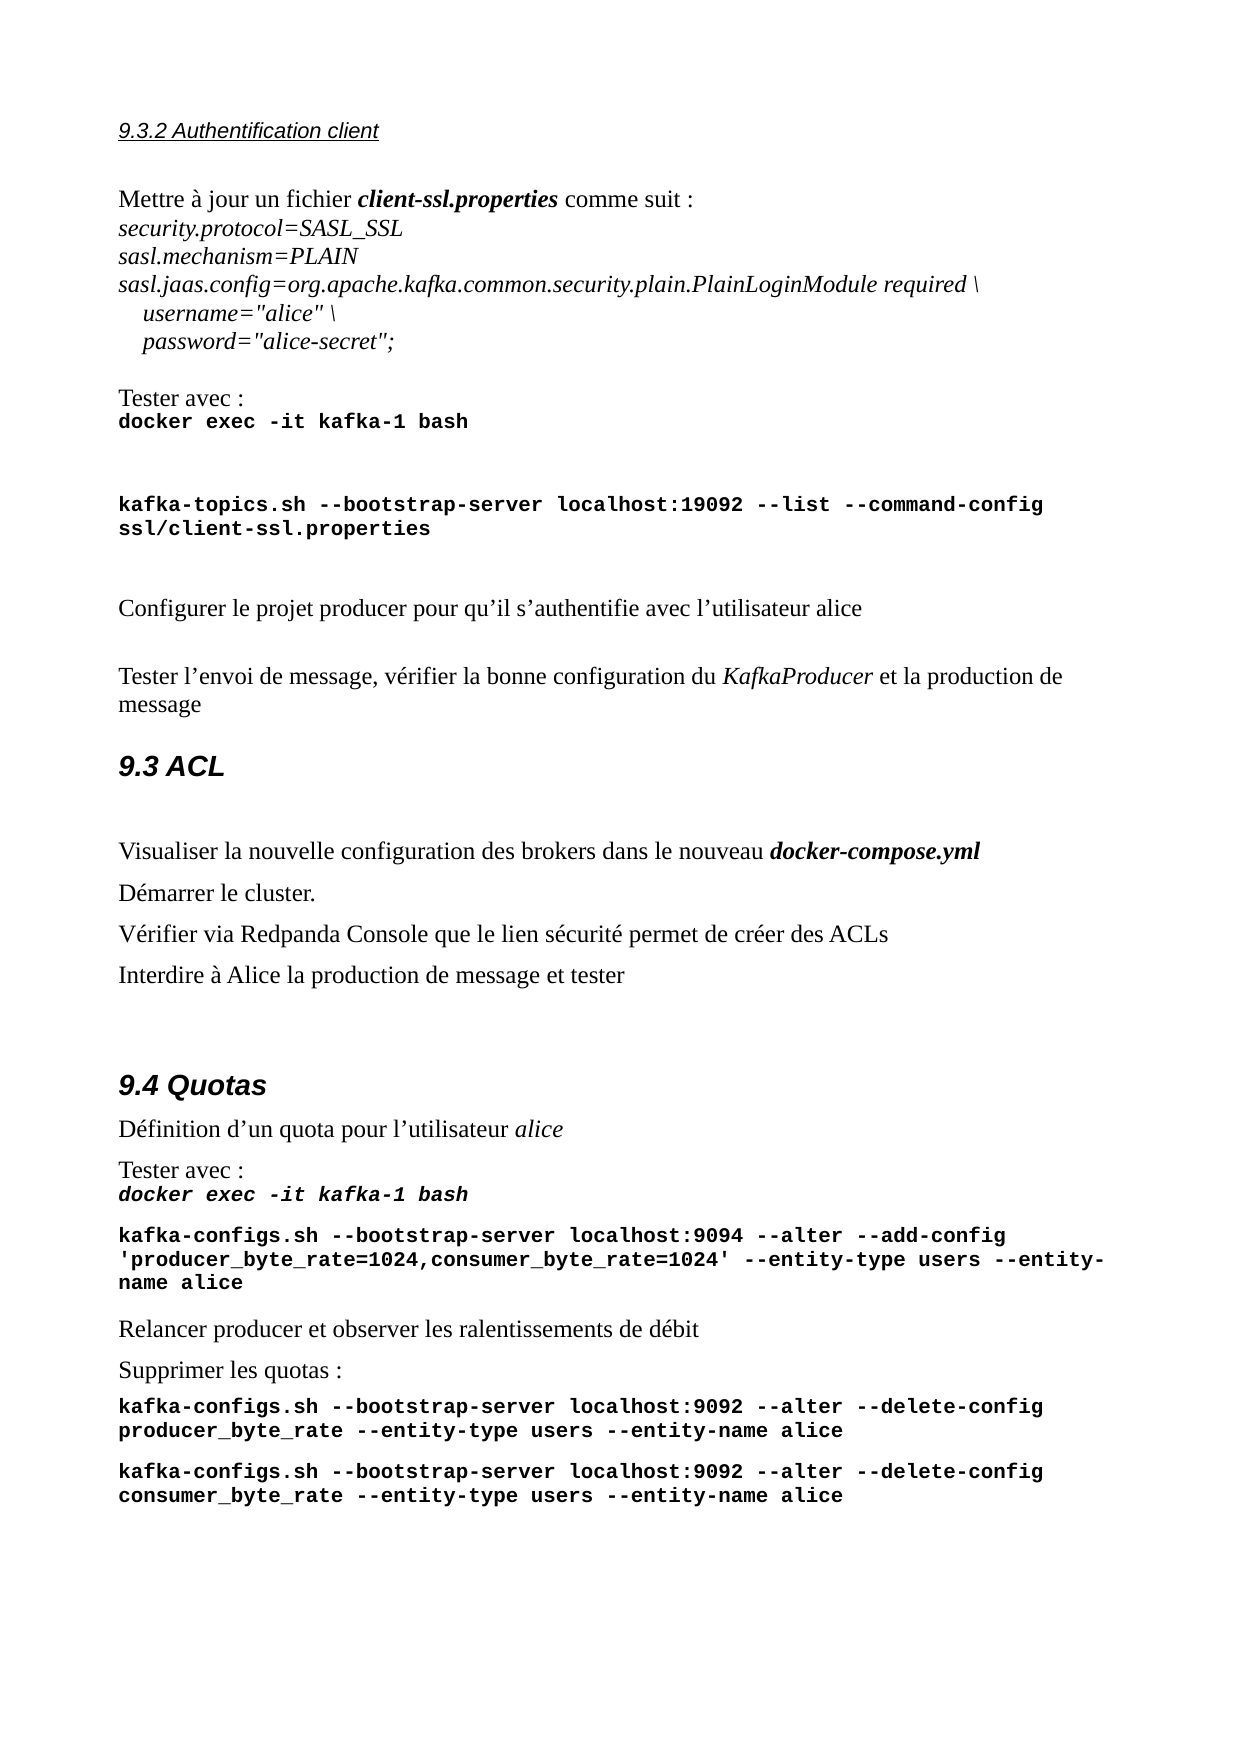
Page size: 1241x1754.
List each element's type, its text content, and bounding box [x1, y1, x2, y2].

subtitle 9.4 Quotas [118, 1068, 1122, 1101]
text Relancer producer et observer les ralentissements de débit [118, 1314, 1122, 1342]
text Mettre à jour un fichier client-ssl.properties comme suit : [118, 184, 1122, 213]
text security.protocol=SASL_SSL [118, 213, 1122, 242]
text Tester l’envoi de message, vérifier la bonne configuration du KafkaProducer et la production de message [118, 662, 1122, 718]
subtitle 9.3 ACL [118, 749, 1122, 783]
text sasl.mechanism=PLAIN [118, 242, 1122, 270]
text kafka-configs.sh --bootstrap-server localhost:9094 --alter --add-config 'producer_byte_rate=1024,consumer_byte_rate=1024' --entity-type users --entity-name alice [118, 1225, 1122, 1296]
text docker exec -it kafka-1 bash [118, 1184, 1122, 1207]
text kafka-topics.sh --bootstrap-server localhost:19092 --list --command-config ssl/client-ssl.properties [118, 494, 1122, 541]
subtitle 9.3.2 Authentification client [118, 118, 1122, 143]
text Interdire à Alice la production de message et tester [118, 960, 1122, 989]
text Configurer le projet producer pour qu’il s’authentifie avec l’utilisateur alice [118, 593, 1122, 621]
text Visualiser la nouvelle configuration des brokers dans le nouveau docker-compose.yml [118, 836, 1122, 865]
text Définition d’un quota pour l’utilisateur alice [118, 1114, 1122, 1142]
text password="alice-secret"; [118, 326, 1122, 354]
text Tester avec : [118, 383, 1122, 411]
text docker exec -it kafka-1 bash [118, 411, 1122, 435]
text Vérifier via Redpanda Console que le lien sécurité permet de créer des ACLs [118, 919, 1122, 948]
text Tester avec : [118, 1155, 1122, 1184]
text sasl.jaas.config=org.apache.kafka.common.security.plain.PlainLoginModule required \ [118, 270, 1122, 298]
text username="alice" \ [118, 298, 1122, 326]
text kafka-configs.sh --bootstrap-server localhost:9092 --alter --delete-config producer_byte_rate --entity-type users --entity-name alice [118, 1396, 1122, 1443]
text Démarrer le cluster. [118, 878, 1122, 906]
text Supprimer les quotas : [118, 1355, 1122, 1384]
text kafka-configs.sh --bootstrap-server localhost:9092 --alter --delete-config consumer_byte_rate --entity-type users --entity-name alice [118, 1461, 1122, 1508]
